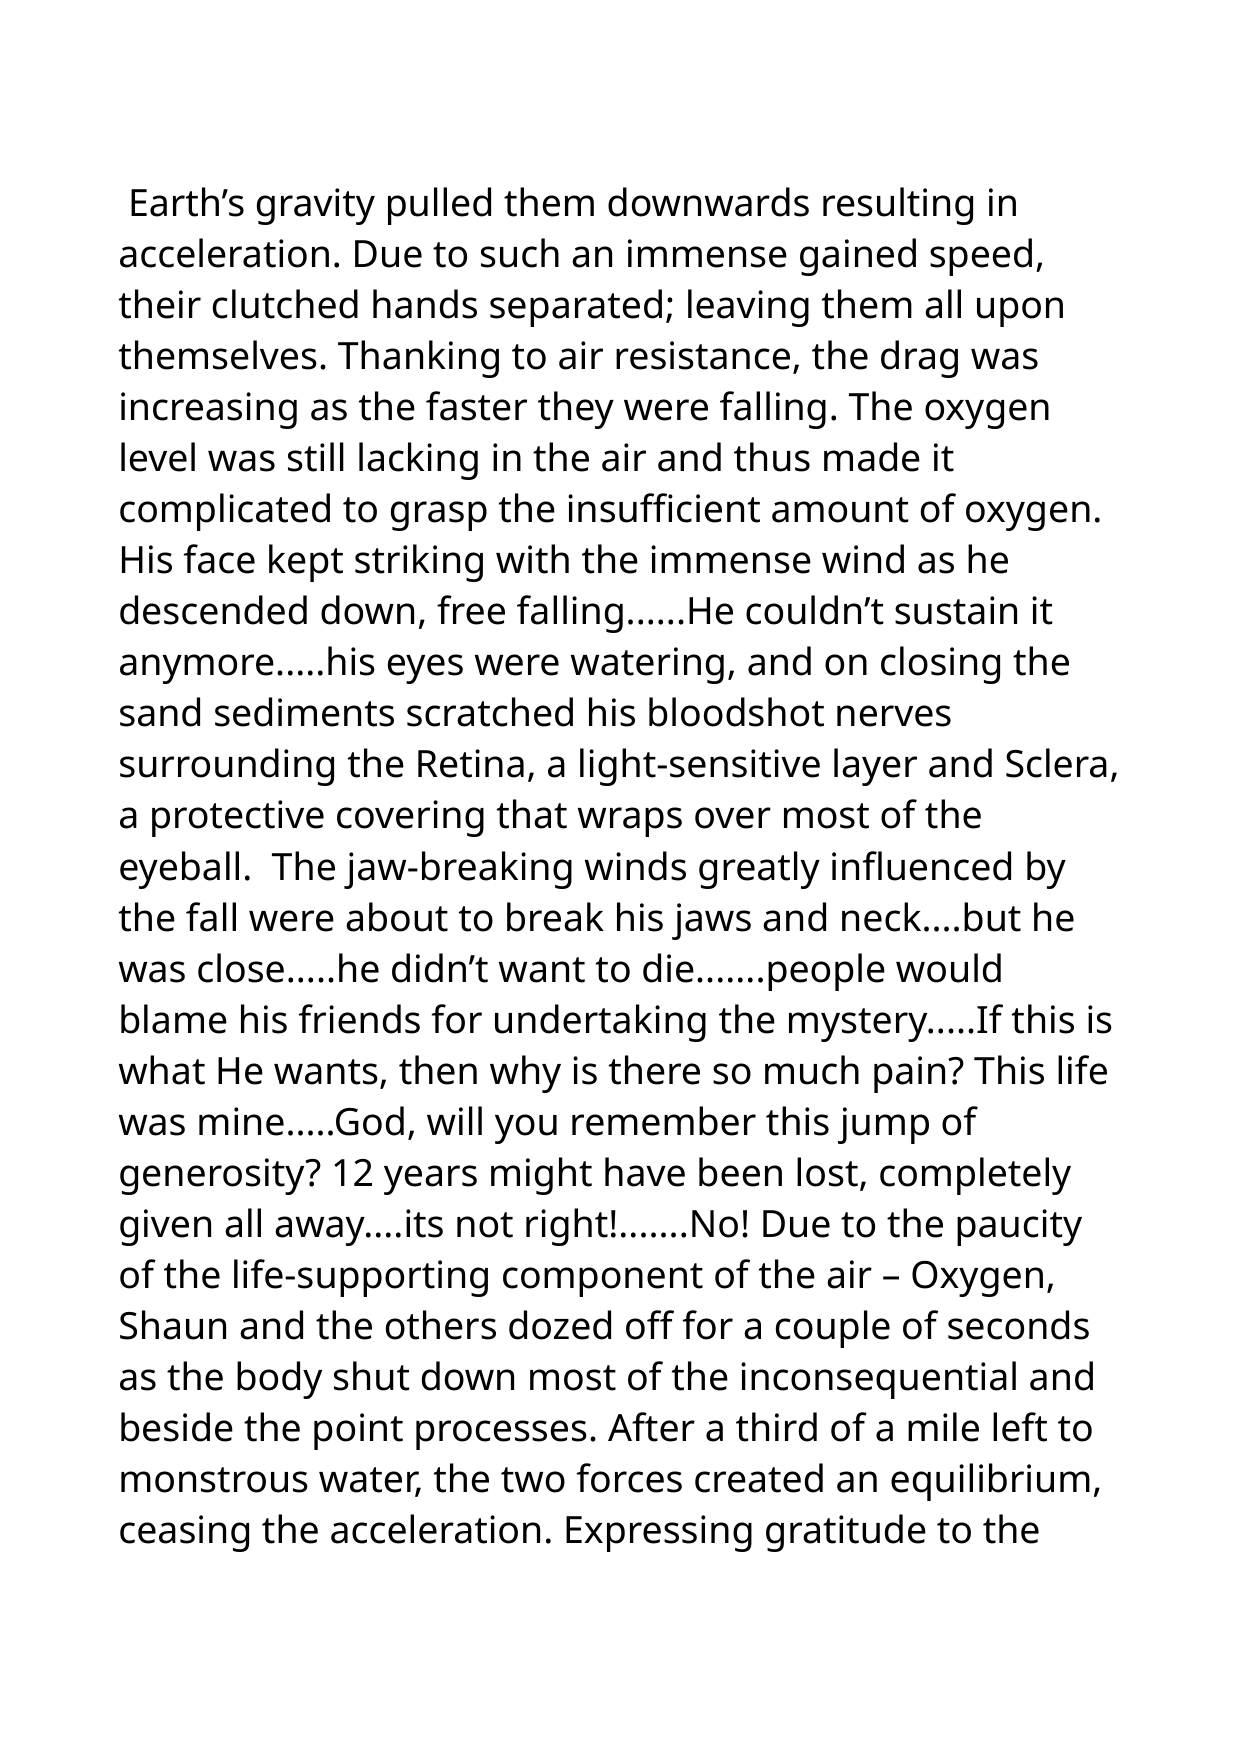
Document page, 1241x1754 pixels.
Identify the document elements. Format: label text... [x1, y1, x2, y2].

text Earth’s gravity pulled them downwards resulting in acceleration. Due to such an immense gained speed, their clutched hands separated; leaving them all upon themselves. Thanking to air resistance, the drag was increasing as the faster they were falling. The oxygen level was still lacking in the air and thus made it complicated to grasp the insufficient amount of oxygen. His face kept striking with the immense wind as he descended down, free falling......He couldn’t sustain it anymore.....his eyes were watering, and on closing the sand sediments scratched his bloodshot nerves surrounding the Retina, a light-sensitive layer and Sclera, a protective covering that wraps over most of the eyeball. The jaw-breaking winds greatly influenced by the fall were about to break his jaws and neck....but he was close.....he didn’t want to die.......people would blame his friends for undertaking the mystery.....If this is what He wants, then why is there so much pain? This life was mine.....God, will you remember this jump of generosity? 12 years might have been lost, completely given all away....its not right!.......No! Due to the paucity of the life-supporting component of the air – Oxygen, Shaun and the others dozed off for a couple of seconds as the body shut down most of the inconsequential and beside the point processes. After a third of a mile left to monstrous water, the two forces created an equilibrium, ceasing the acceleration. Expressing gratitude to the [118, 176, 1122, 1554]
